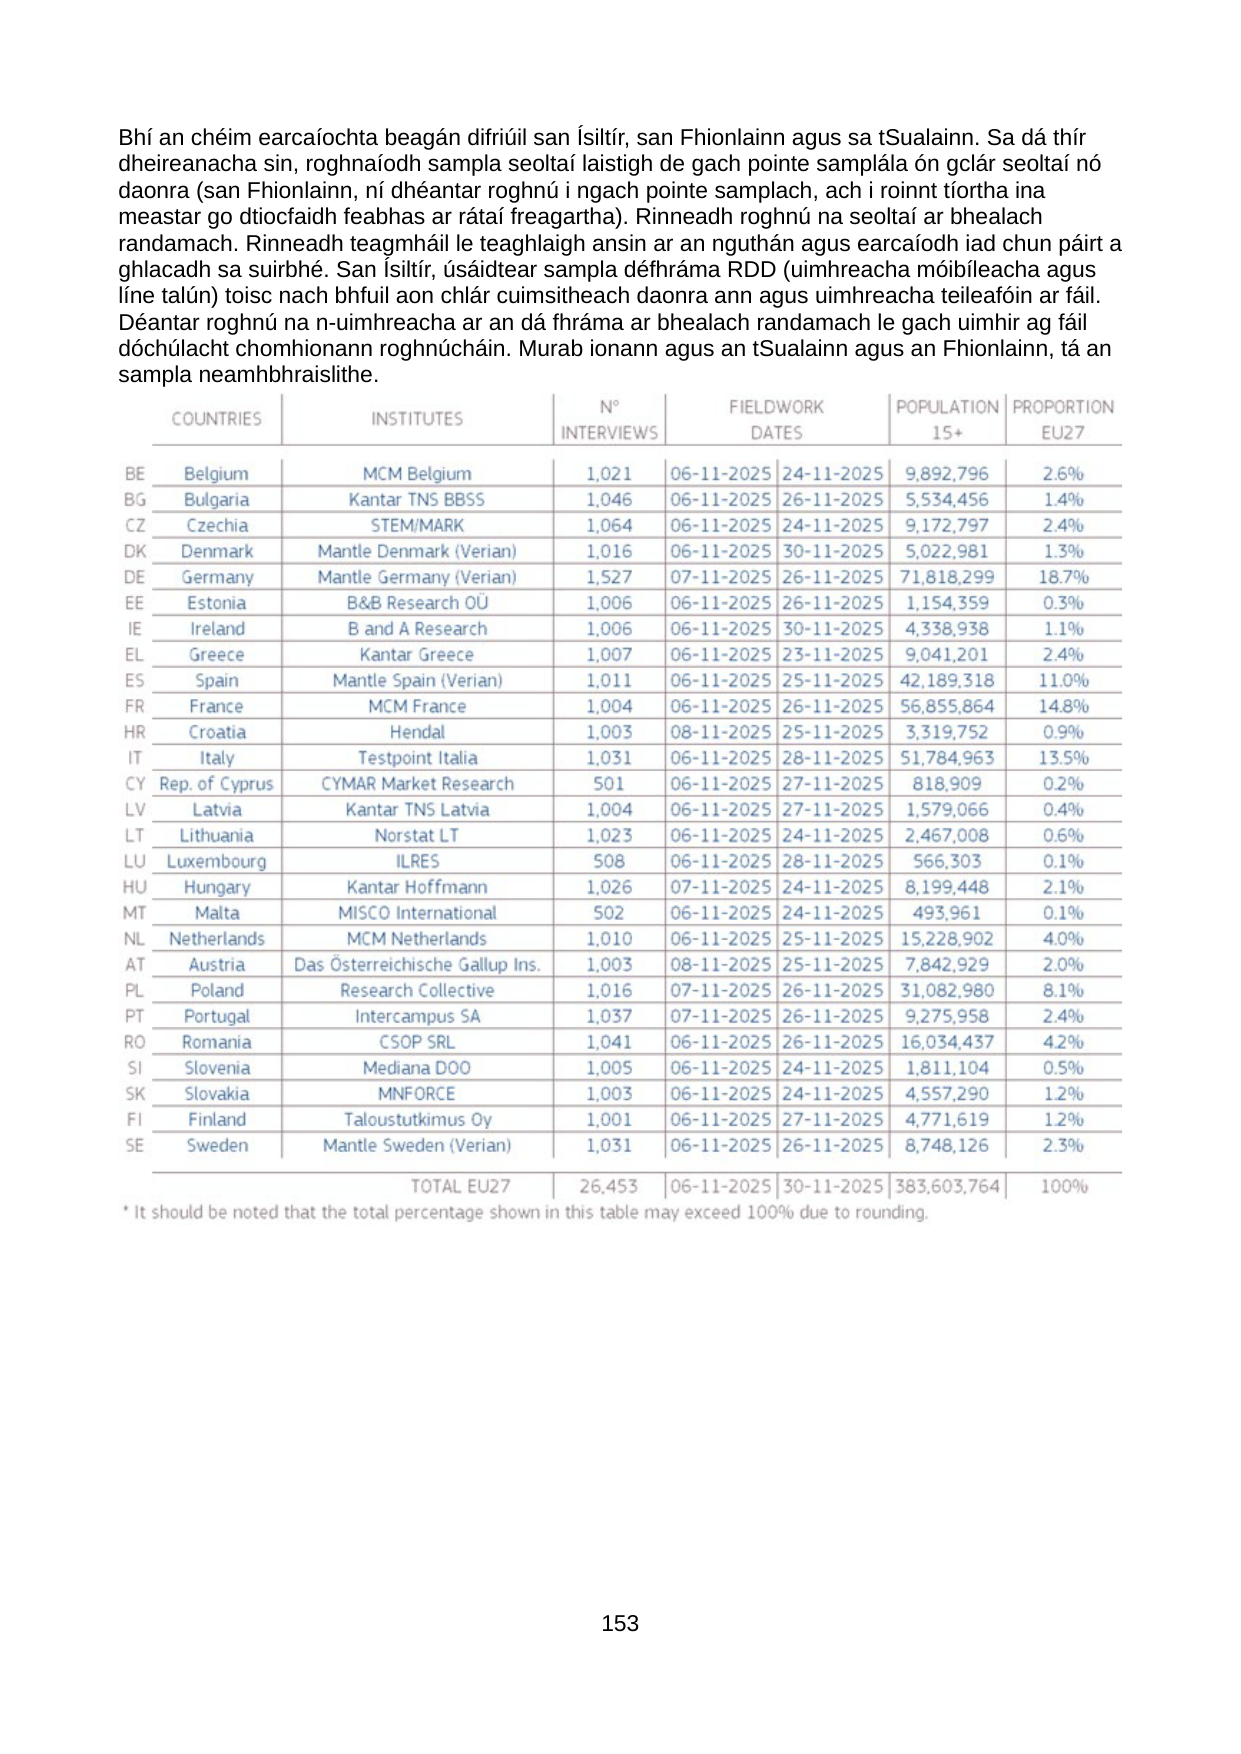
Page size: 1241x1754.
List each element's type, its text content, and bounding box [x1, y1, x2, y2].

text Bhí an chéim earcaíochta beagán difriúil san Ísiltír, san Fhionlainn agus sa tSualainn. Sa dá thír dheireanacha sin, roghnaíodh sampla seoltaí laistigh de gach pointe samplála ón gclár seoltaí nó daonra (san Fhionlainn, ní dhéantar roghnú i ngach pointe samplach, ach i roinnt tíortha ina meastar go dtiocfaidh feabhas ar rátaí freagartha). Rinneadh roghnú na seoltaí ar bhealach randamach. Rinneadh teagmháil le teaghlaigh ansin ar an nguthán agus earcaíodh iad chun páirt a ghlacadh sa suirbhé. San Ísiltír, úsáidtear sampla défhráma RDD (uimhreacha móibíleacha agus líne talún) toisc nach bhfuil aon chlár cuimsitheach daonra ann agus uimhreacha teileafóin ar fáil. Déantar roghnú na n-uimhreacha ar an dá fhráma ar bhealach randamach le gach uimhir ag fáil dóchúlacht chomhionann roghnúcháin. Murab ionann agus an tSualainn agus an Fhionlainn, tá an sampla neamhbhraislithe. [118, 124, 1122, 388]
picture [118, 393, 1123, 1225]
